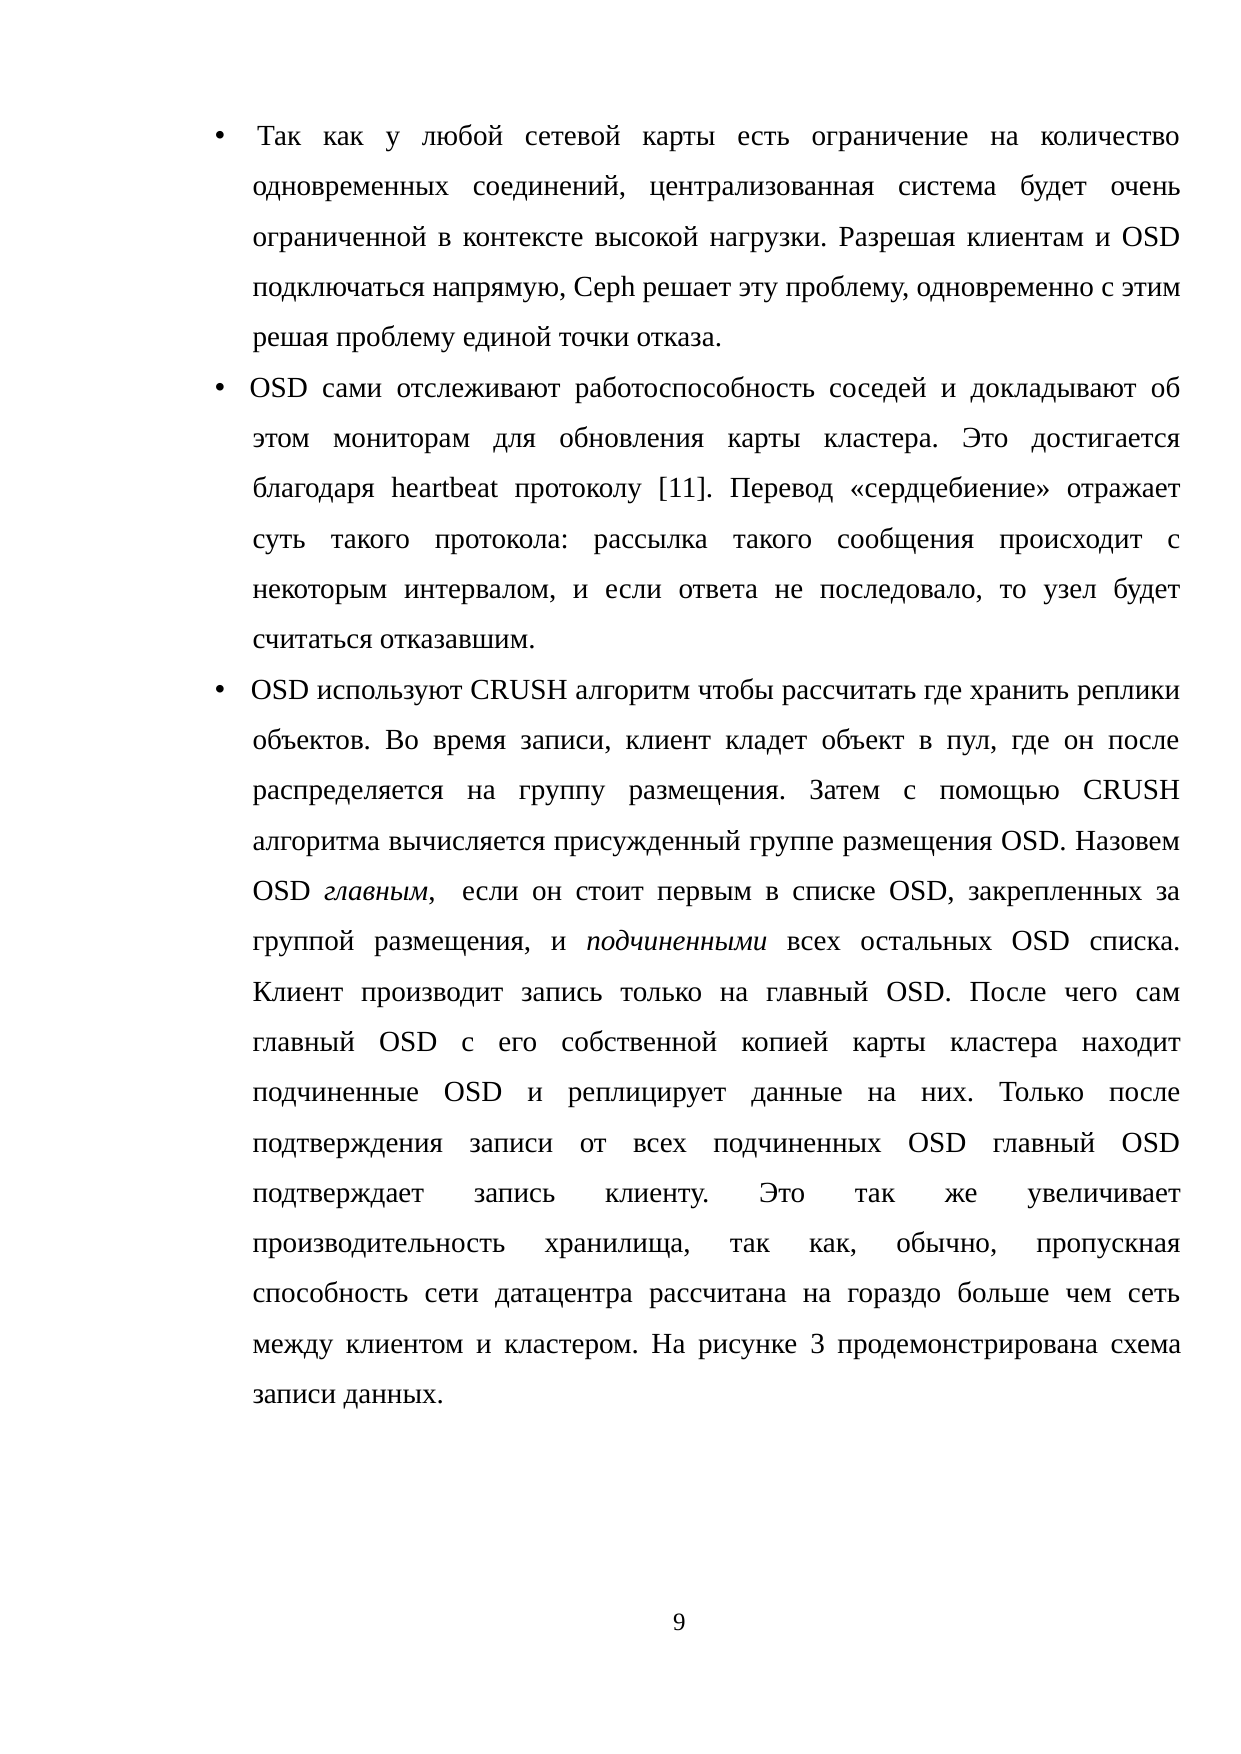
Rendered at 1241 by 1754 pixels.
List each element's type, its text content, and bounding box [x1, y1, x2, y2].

list Так как у любой сетевой карты есть ограничение на количество одновременных соединений, централизованная система будет очень ограниченной в контексте высокой нагрузки. Разрешая клиентам и OSD подключаться напрямую, Ceph решает эту проблему, одновременно с этим решая проблему единой точки отказа. [215, 118, 1181, 353]
list OSD сами отслеживают работоспособность соседей и докладывают об этом мониторам для обновления карты кластера. Это достигается благодаря heartbeat протоколу [11]. Перевод «сердцебиение» отражает суть такого протокола: рассылка такого сообщения происходит с некоторым интервалом, и если ответа не последовало, то узел будет считаться отказавшим. [215, 370, 1181, 655]
list OSD используют CRUSH алгоритм чтобы рассчитать где хранить реплики объектов. Во время записи, клиент кладет объект в пул, где он после распределяется на группу размещения. Затем с помощью CRUSH алгоритма вычисляется присужденный группе размещения OSD. Назовем OSD главным, если он стоит первым в списке OSD, закрепленных за группой размещения, и подчиненными всех остальных OSD списка. Клиент производит запись только на главный OSD. После чего сам главный OSD с его собственной копией карты кластера находит подчиненные OSD и реплицирует данные на них. Только после подтверждения записи от всех подчиненных OSD главный OSD подтверждает запись клиенту. Это так же увеличивает производительность хранилища, так как, обычно, пропускная способность сети датацентра рассчитана на гораздо больше чем сеть между клиентом и кластером. На рисунке 3 продемонстрирована схема записи данных. [215, 672, 1181, 1410]
